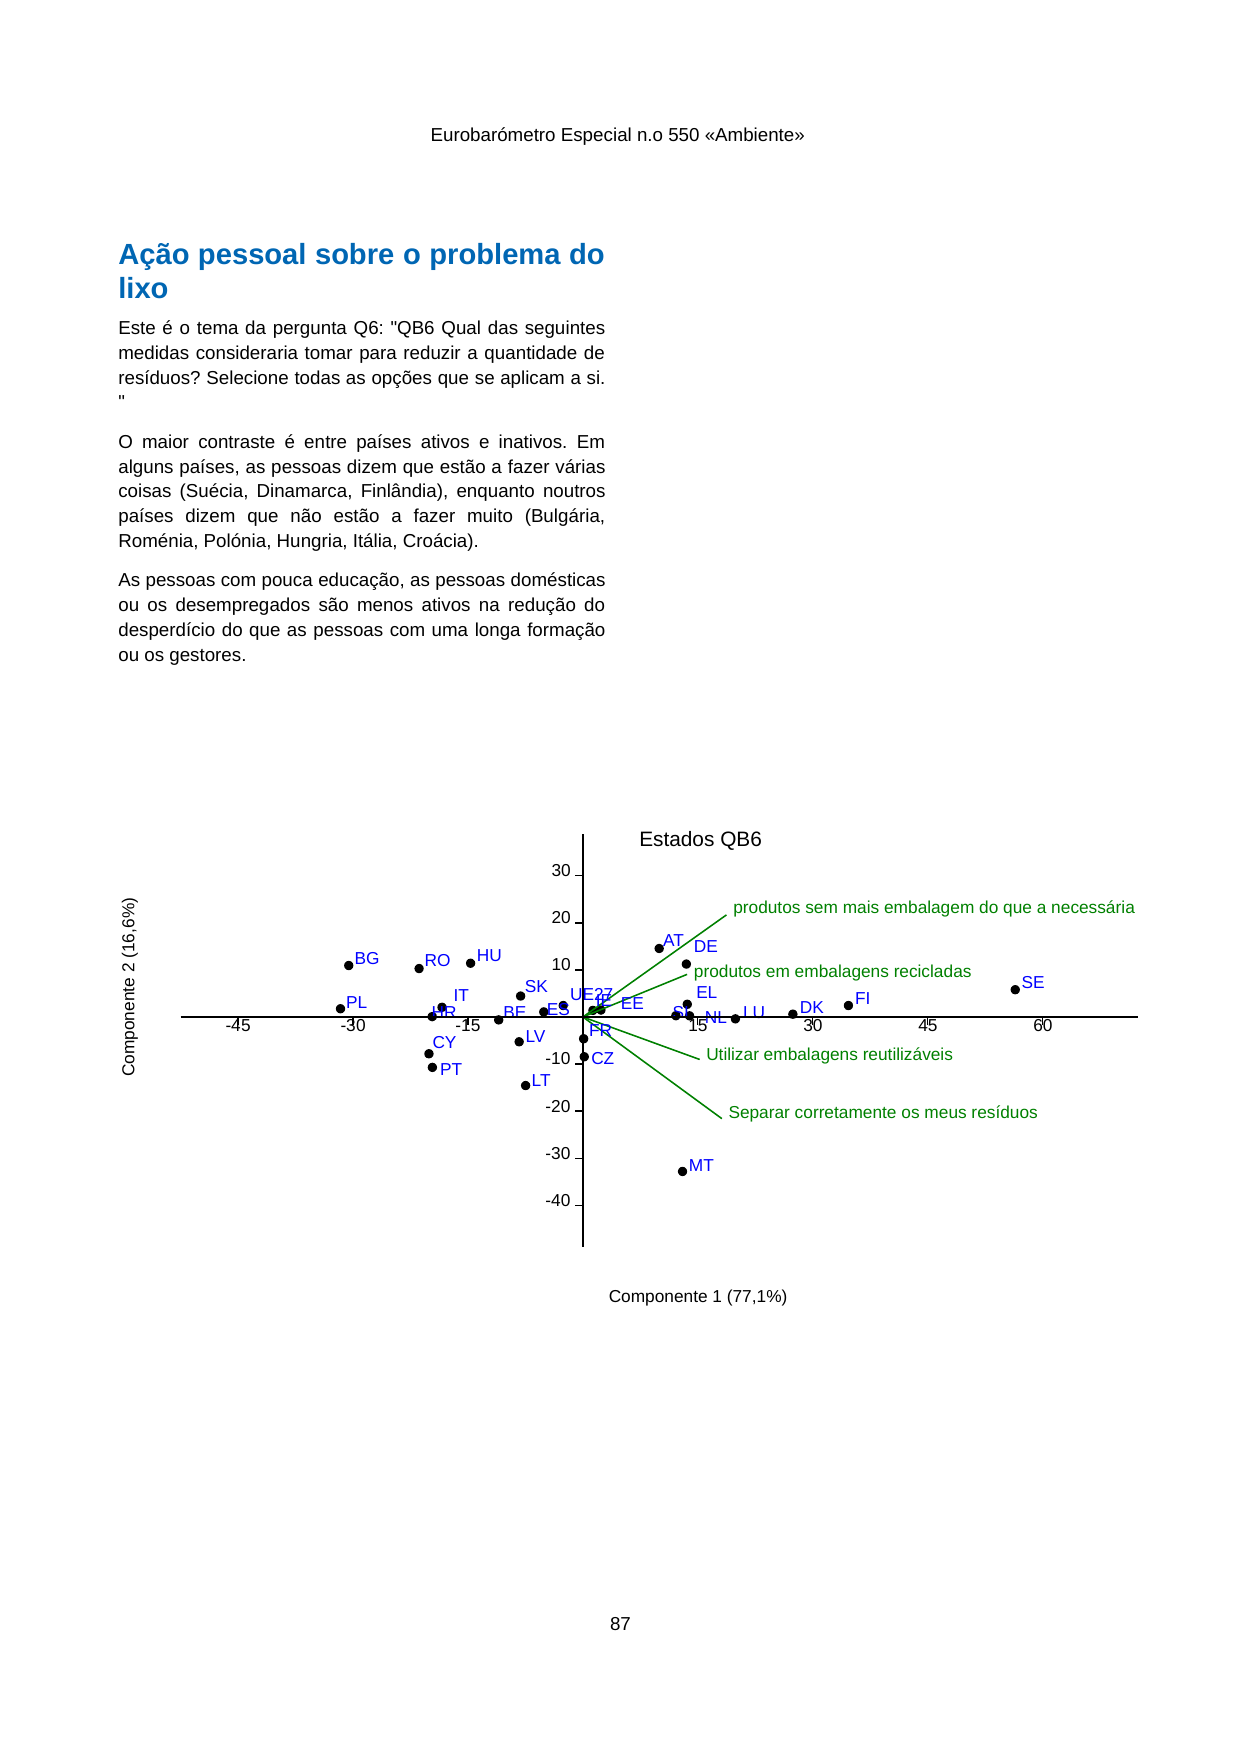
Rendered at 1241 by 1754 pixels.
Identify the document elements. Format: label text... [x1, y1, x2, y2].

text As pessoas com pouca educação, as pessoas domésticas ou os desempregados são menos ativos na redução do desperdício do que as pessoas com uma longa formação ou os gestores. [118, 569, 605, 665]
subtitle Ação pessoal sobre o problema do lixo [118, 237, 605, 304]
text O maior contraste é entre países ativos e inativos. Em alguns países, as pessoas dizem que estão a fazer várias coisas (Suécia, Dinamarca, Finlândia), enquanto noutros países dizem que não estão a fazer muito (Bulgária, Roménia, Polónia, Hungria, Itália, Croácia). [118, 431, 605, 551]
text Este é o tema da pergunta Q6: "QB6 Qual das seguintes medidas consideraria tomar para reduzir a quantidade de resíduos? Selecione todas as opções que se aplicam a si. " [118, 317, 605, 413]
